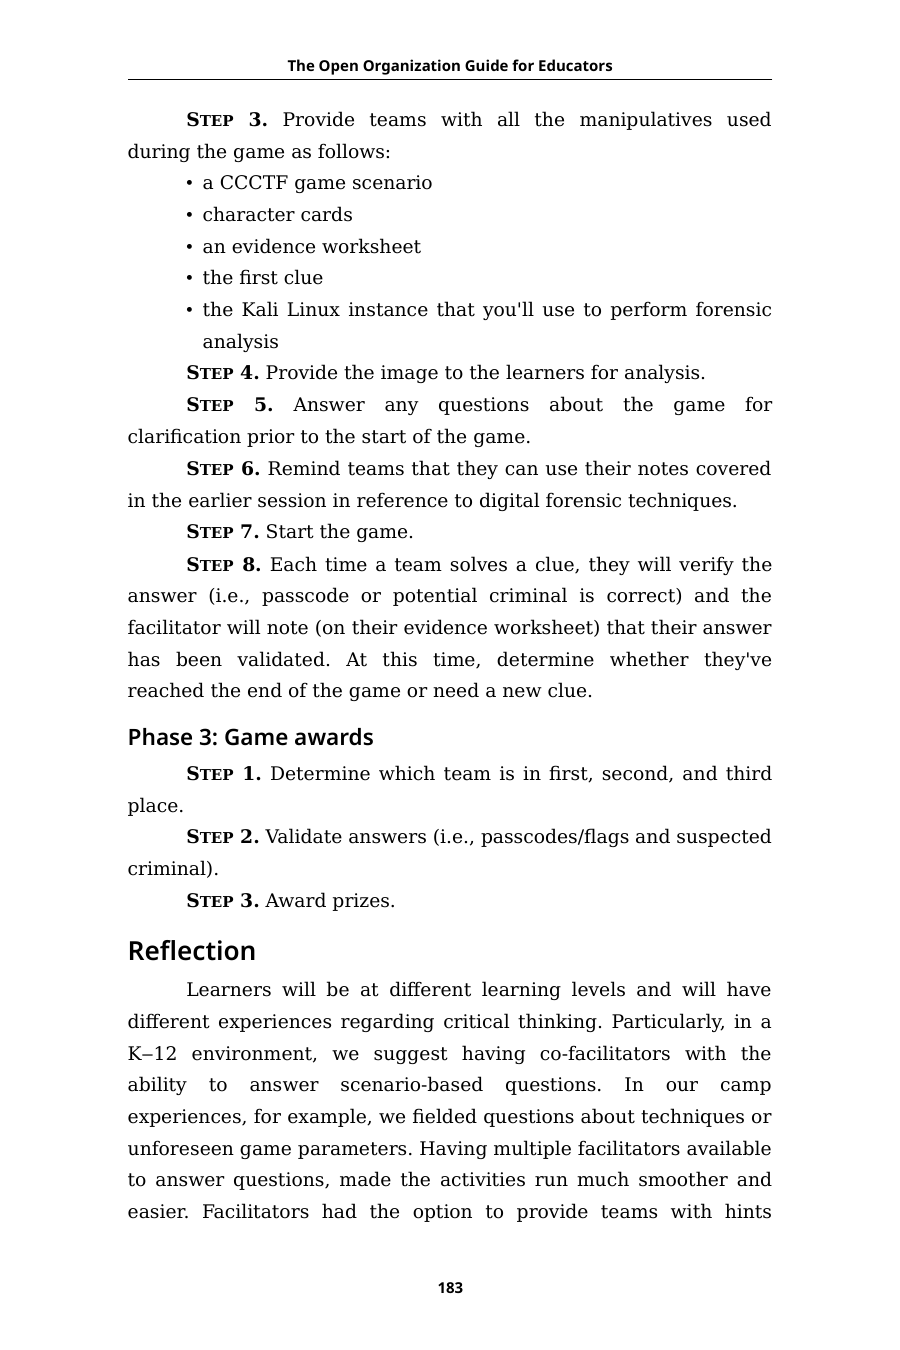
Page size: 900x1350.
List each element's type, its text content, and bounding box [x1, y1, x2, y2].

text Step 3. Award prizes. [127, 890, 772, 912]
list an evidence worksheet [186, 236, 772, 257]
text Learners will be at different learning levels and will have different experiences regarding critical thinking. Particularly, in a K‒12 environment, we suggest having co-facilitators with the ability to answer scenario-based questions. In our camp experiences, for example, we fielded questions about techniques or unforeseen game parameters. Having multiple facilitators available to answer questions, made the activities run much smoother and easier. Facilitators had the option to provide teams with hints [127, 979, 772, 1223]
list character cards [186, 204, 772, 226]
text Step 6. Remind teams that they can use their notes covered in the earlier session in reference to digital forensic techniques. [127, 458, 772, 512]
text Step 1. Determine which team is in first, second, and third place. [127, 763, 772, 817]
subtitle Phase 3: Game awards [127, 724, 772, 750]
list the Kali Linux instance that you'll use to perform forensic analysis [186, 299, 772, 352]
text Step 2. Validate answers (i.e., passcodes/flags and suspected criminal). [127, 826, 772, 880]
text Step 5. Answer any questions about the game for clarification prior to the start of the game. [127, 394, 772, 448]
text Step 3. Provide teams with all the manipulatives used during the game as follows: [127, 109, 772, 162]
text Step 7. Start the game. [127, 521, 772, 543]
list the first clue [186, 267, 772, 289]
list a CCCTF game scenario [186, 172, 772, 194]
text Step 8. Each time a team solves a clue, they will verify the answer (i.e., passcode or potential criminal is correct) and the facilitator will note (on their evidence worksheet) that their answer has been validated. At this time, determine whether they've reached the end of the game or need a new clue. [127, 553, 772, 702]
subtitle Reflection [127, 936, 772, 967]
text Step 4. Provide the image to the learners for analysis. [127, 362, 772, 384]
